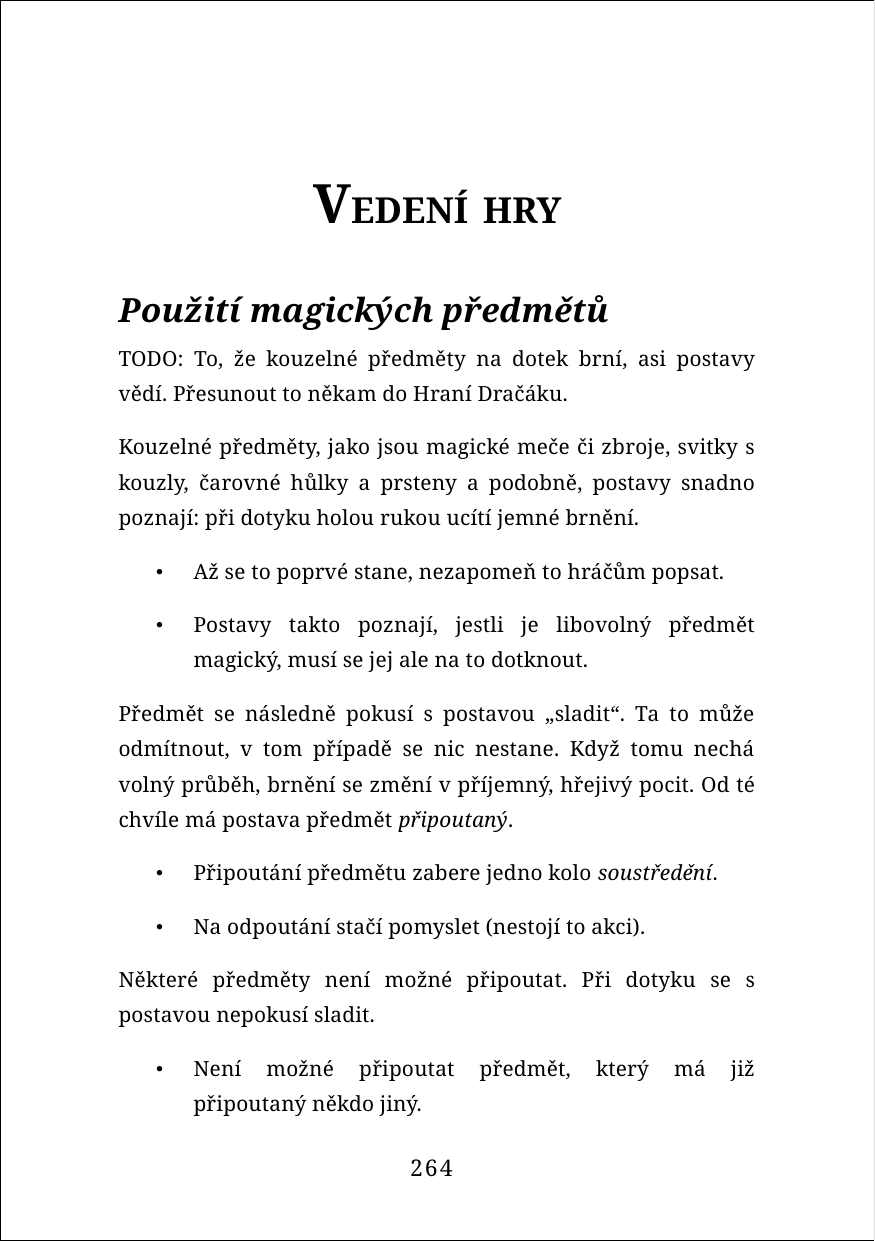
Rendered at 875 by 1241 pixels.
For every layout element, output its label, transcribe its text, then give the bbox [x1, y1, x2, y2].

list Připoutání předmětu zabere jedno kolo soustředění. [156, 858, 756, 887]
subtitle Použití magických předmětů [118, 287, 756, 332]
text Kouzelné předměty, jako jsou magické meče či zbroje, svitky s kouzly, čarovné hůlky a prsteny a podobně, postavy snadno poznají: při dotyku holou rukou ucítí jemné brnění. [118, 432, 756, 532]
list Není možné připoutat předmět, který má již připoutaný někdo jiný. [156, 1054, 756, 1118]
text Předmět se následně pokusí s postavou „sladit“. Ta to může odmítnout, v tom případě se nic nestane. Když tomu nechá volný průběh, brnění se změní v příjemný, hřejivý pocit. Od té chvíle má postava předmět připoutaný. [118, 699, 756, 834]
text Některé předměty není možné připoutat. Při dotyku se s postavou nepokusí sladit. [118, 965, 756, 1029]
text TODO: To, že kouzelné předměty na dotek brní, asi postavy vědí. Přesunout to někam do Hraní Dračáku. [118, 344, 756, 408]
list Postavy takto poznají, jestli je libovolný předmět magický, musí se jej ale na to dotknout. [156, 610, 756, 674]
subtitle Vedení hry [118, 166, 756, 239]
list Až se to poprvé stane, nezapomeň to hráčům popsat. [156, 557, 756, 585]
list Na odpoutání stačí pomyslet (nestojí to akci). [156, 912, 756, 940]
